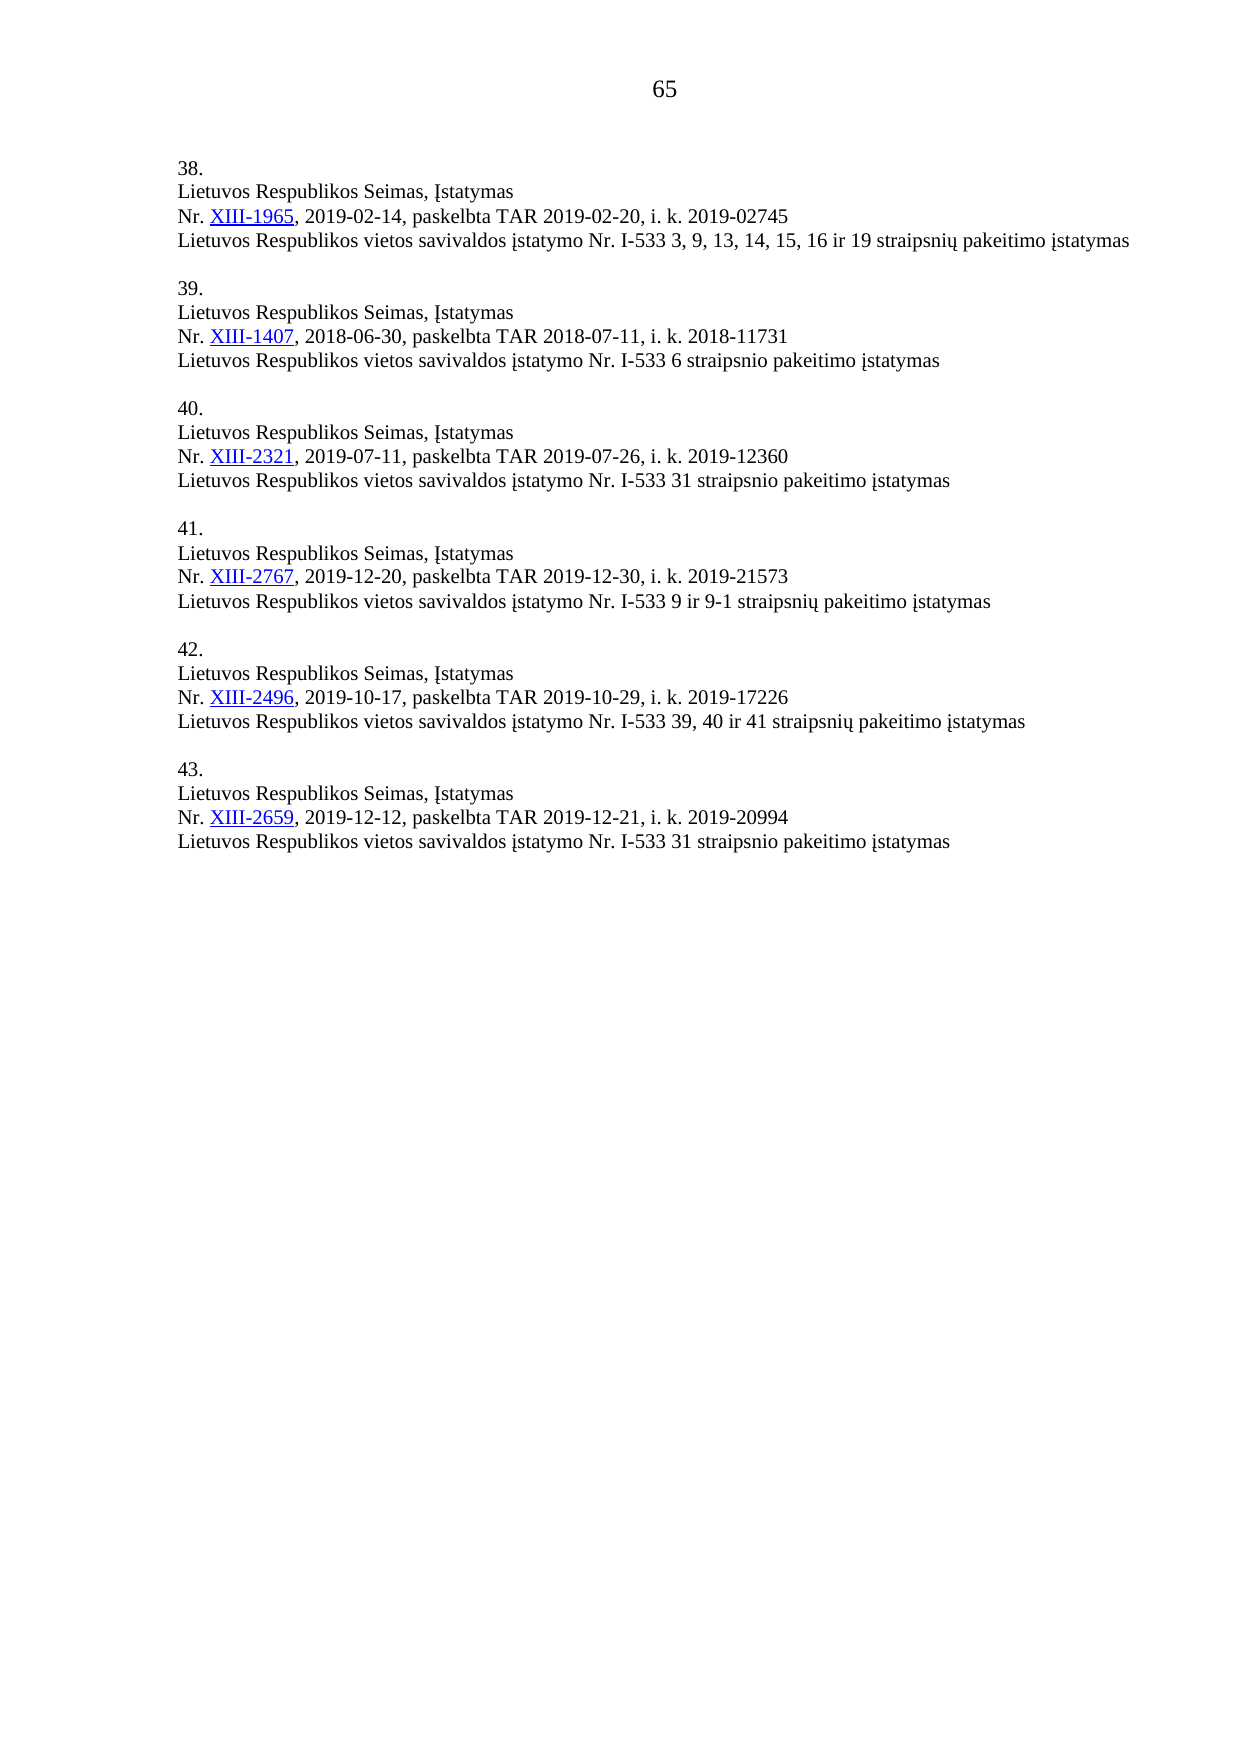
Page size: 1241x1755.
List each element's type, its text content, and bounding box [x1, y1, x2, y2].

text Nr. XIII-2767, 2019-12-20, paskelbta TAR 2019-12-30, i. k. 2019-21573 [177, 564, 1152, 588]
text 40. [177, 396, 1152, 420]
text Lietuvos Respublikos Seimas, Įstatymas [177, 661, 1152, 685]
text Lietuvos Respublikos Seimas, Įstatymas [177, 300, 1152, 324]
text 43. [177, 757, 1152, 781]
text Lietuvos Respublikos vietos savivaldos įstatymo Nr. I-533 3, 9, 13, 14, 15, 16 ir 19 straipsnių pakeitimo įstatymas [177, 228, 1152, 252]
text 41. [177, 516, 1152, 540]
text Lietuvos Respublikos vietos savivaldos įstatymo Nr. I-533 9 ir 9-1 straipsnių pakeitimo įstatymas [177, 588, 1152, 613]
text Nr. XIII-2321, 2019-07-11, paskelbta TAR 2019-07-26, i. k. 2019-12360 [177, 444, 1152, 468]
text Nr. XIII-2496, 2019-10-17, paskelbta TAR 2019-10-29, i. k. 2019-17226 [177, 685, 1152, 709]
text Lietuvos Respublikos Seimas, Įstatymas [177, 540, 1152, 564]
text Lietuvos Respublikos Seimas, Įstatymas [177, 179, 1152, 203]
text 39. [177, 276, 1152, 300]
text Nr. XIII-1965, 2019-02-14, paskelbta TAR 2019-02-20, i. k. 2019-02745 [177, 203, 1152, 228]
text 42. [177, 637, 1152, 661]
text 38. [177, 155, 1152, 179]
text Lietuvos Respublikos vietos savivaldos įstatymo Nr. I-533 6 straipsnio pakeitimo įstatymas [177, 348, 1152, 372]
text Lietuvos Respublikos Seimas, Įstatymas [177, 781, 1152, 805]
text Lietuvos Respublikos vietos savivaldos įstatymo Nr. I-533 31 straipsnio pakeitimo įstatymas [177, 468, 1152, 492]
text Lietuvos Respublikos vietos savivaldos įstatymo Nr. I-533 31 straipsnio pakeitimo įstatymas [177, 829, 1152, 853]
text Lietuvos Respublikos Seimas, Įstatymas [177, 420, 1152, 444]
text Lietuvos Respublikos vietos savivaldos įstatymo Nr. I-533 39, 40 ir 41 straipsnių pakeitimo įstatymas [177, 709, 1152, 733]
text Nr. XIII-2659, 2019-12-12, paskelbta TAR 2019-12-21, i. k. 2019-20994 [177, 805, 1152, 829]
text Nr. XIII-1407, 2018-06-30, paskelbta TAR 2018-07-11, i. k. 2018-11731 [177, 324, 1152, 348]
